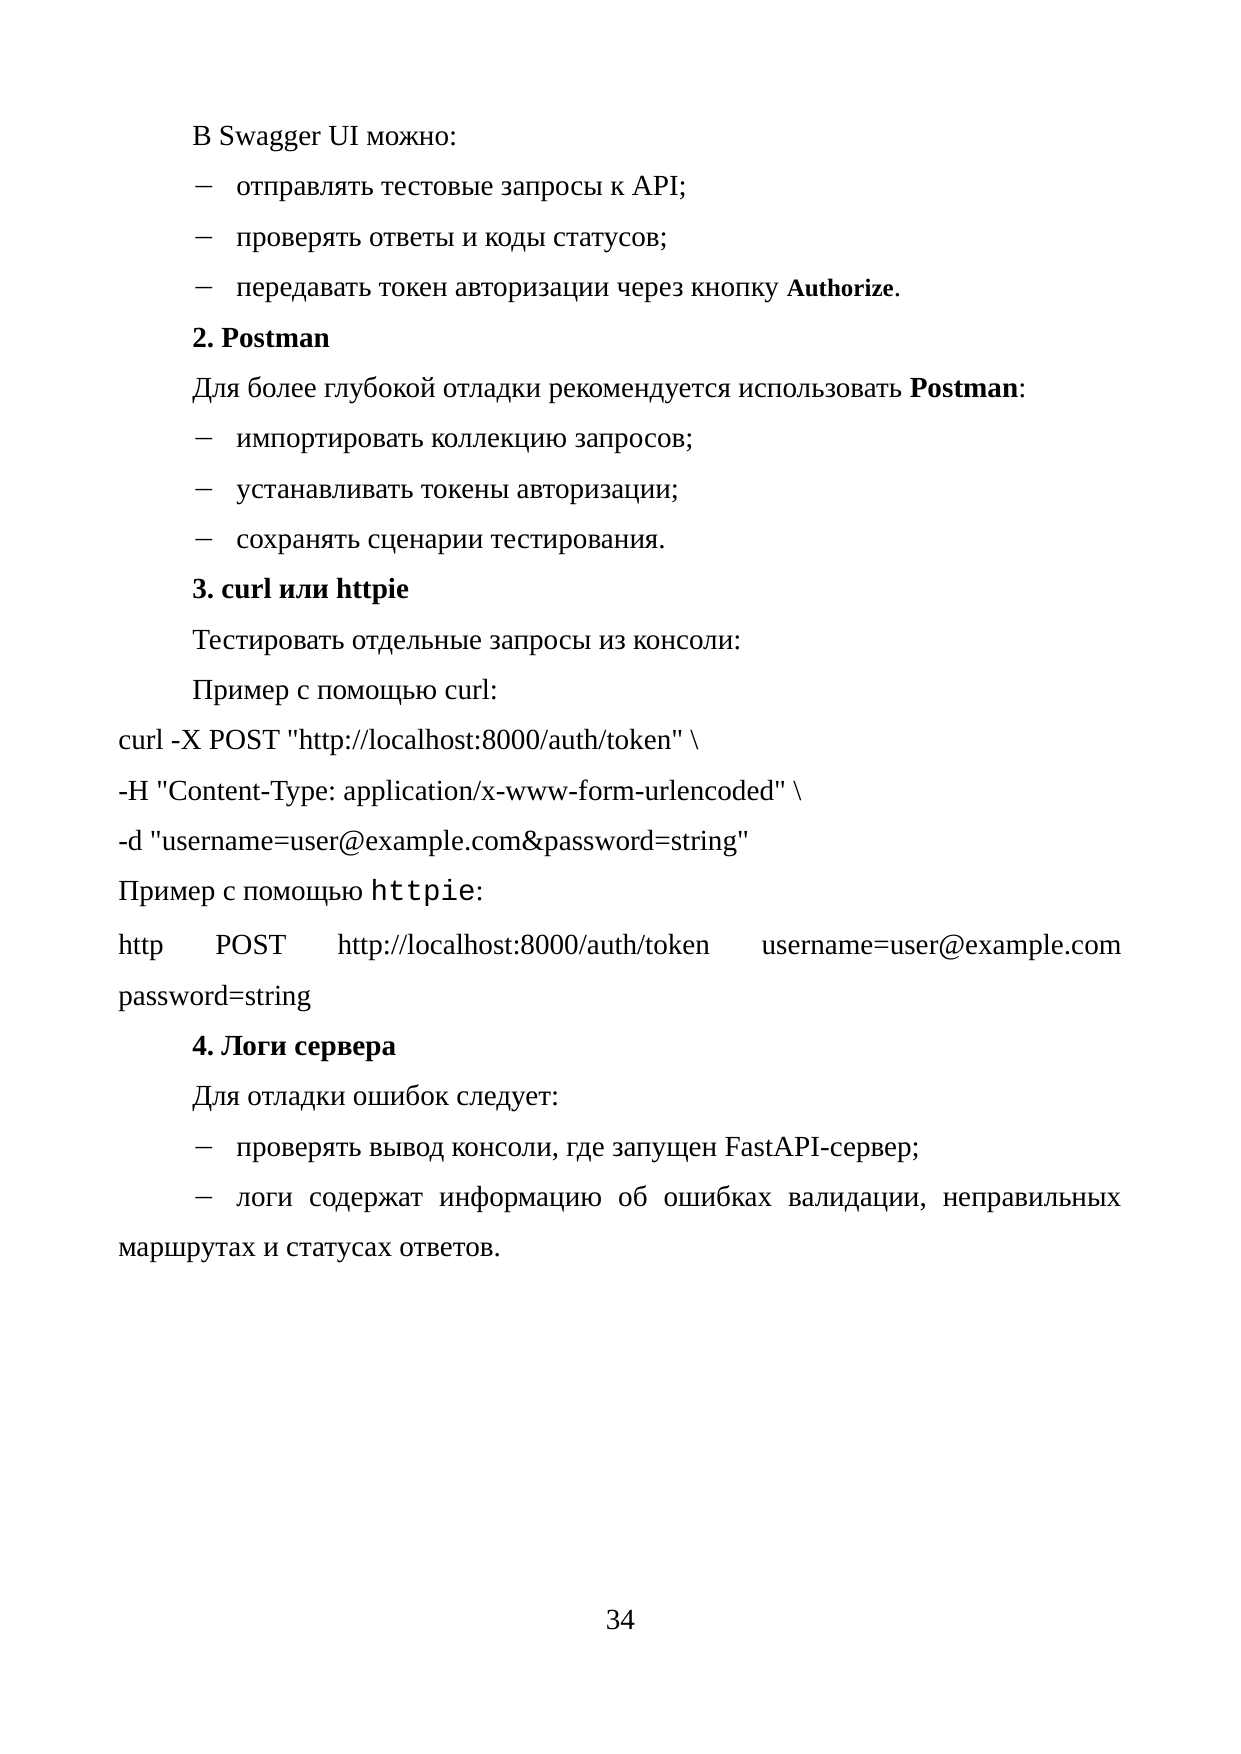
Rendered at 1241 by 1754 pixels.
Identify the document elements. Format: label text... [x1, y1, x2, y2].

text 4. Логи сервера [118, 1028, 1122, 1062]
list сохранять сценарии тестирования. [118, 521, 1122, 555]
list проверять вывод консоли, где запущен FastAPI-сервер; [118, 1129, 1122, 1162]
text Пример с помощью curl: [118, 672, 1122, 706]
text 3. curl или httpie [118, 572, 1122, 605]
list передавать токен авторизации через кнопку Authorize. [118, 269, 1122, 303]
list устанавливать токены авторизации; [118, 471, 1122, 504]
text Тестировать отдельные запросы из консоли: [118, 622, 1122, 655]
text curl -X POST "http://localhost:8000/auth/token" \ [118, 722, 1122, 756]
text Для отладки ошибок следует: [118, 1078, 1122, 1112]
list импортировать коллекцию запросов; [118, 420, 1122, 454]
text -H "Content-Type: application/x-www-form-urlencoded" \ [118, 773, 1122, 806]
text Для более глубокой отладки рекомендуется использовать Postman: [118, 370, 1122, 403]
list логи содержат информацию об ошибках валидации, неправильных маршрутах и статусах ответов. [118, 1179, 1122, 1263]
text Пример с помощью httpie: [118, 873, 1122, 909]
text В Swagger UI можно: [118, 118, 1122, 152]
list проверять ответы и коды статусов; [118, 219, 1122, 252]
text http POST http://localhost:8000/auth/token username=user@example.com password=string [118, 927, 1122, 1011]
text 2. Postman [118, 320, 1122, 353]
text -d "username=user@example.com&password=string" [118, 823, 1122, 857]
list отправлять тестовые запросы к API; [118, 168, 1122, 202]
